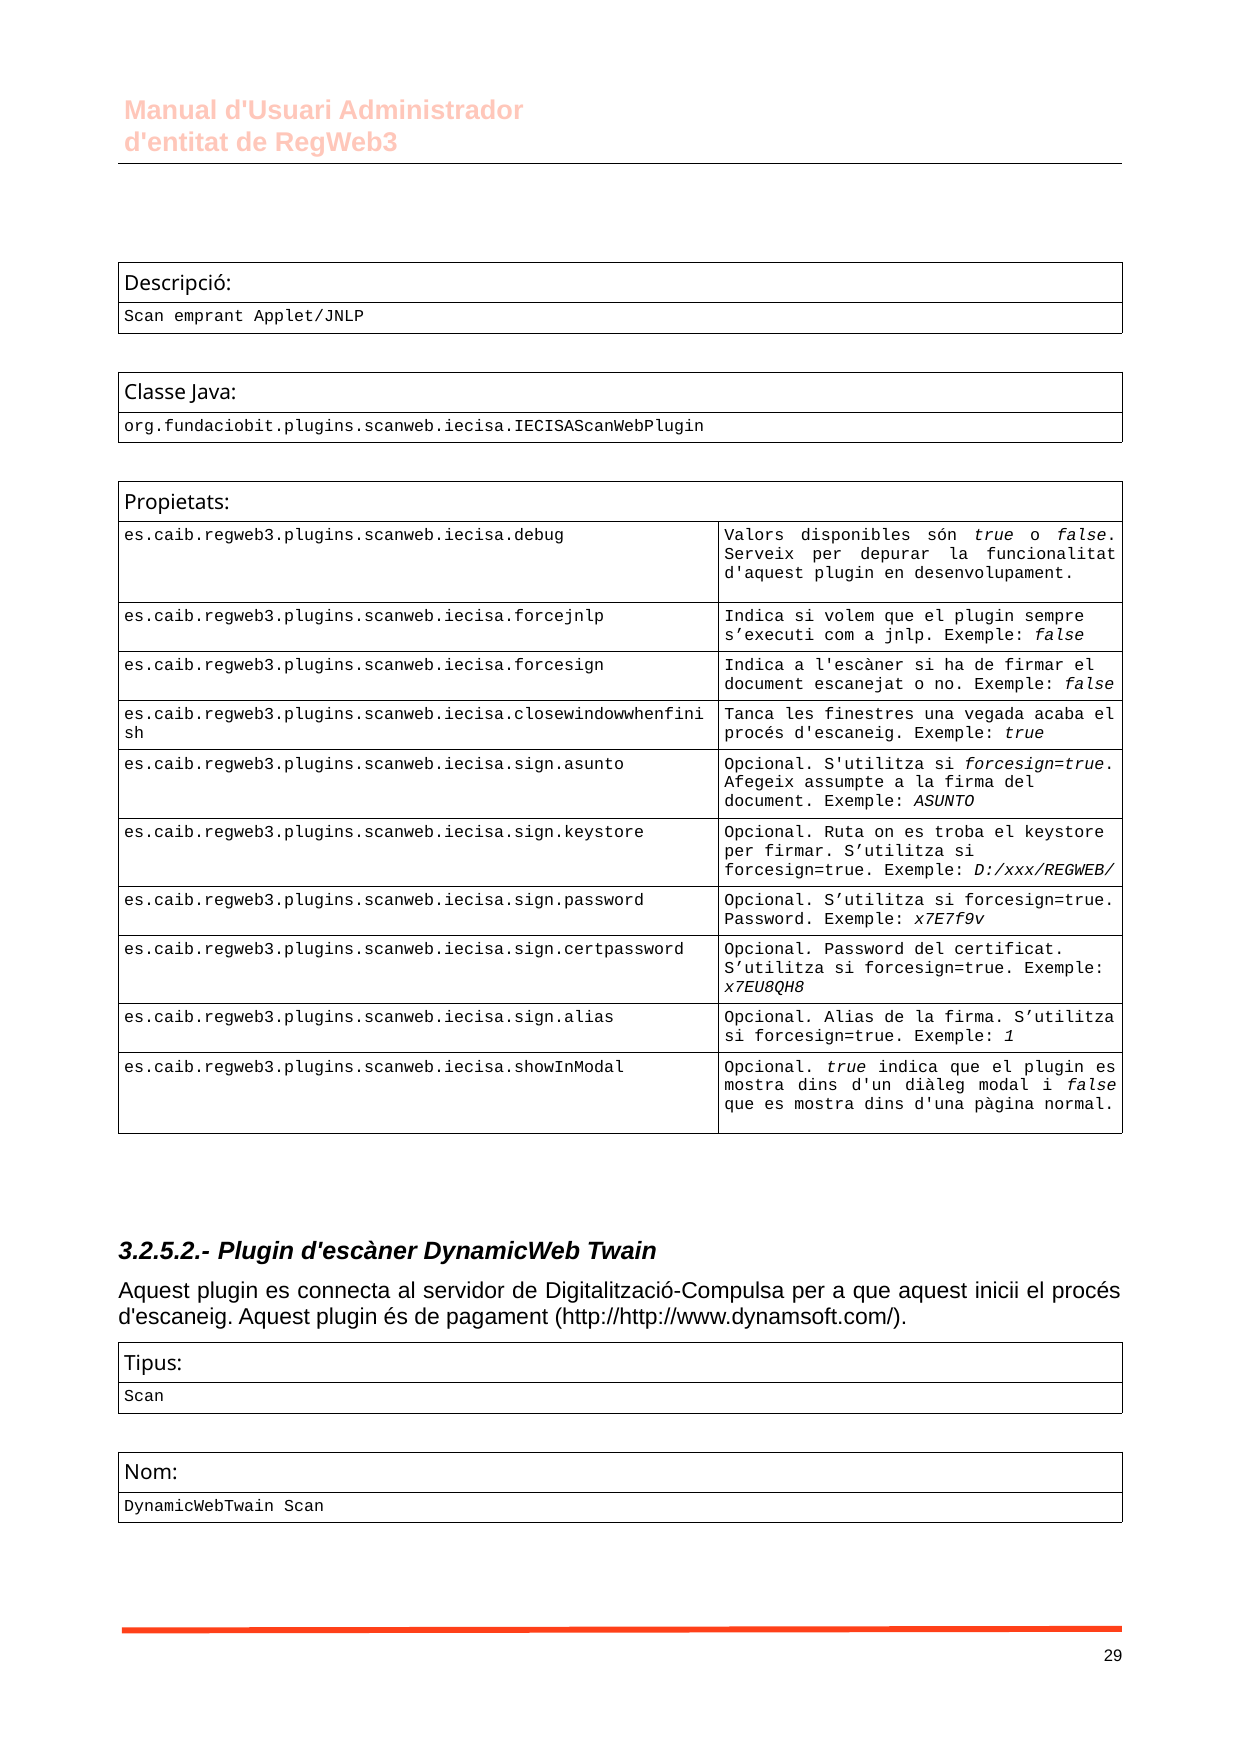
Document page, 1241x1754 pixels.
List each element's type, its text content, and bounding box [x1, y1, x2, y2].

table_cell Scan [119, 1383, 1122, 1413]
table_cell es.caib.regweb3.plugins.scanweb.iecisa.forcesign [119, 652, 718, 700]
table_header Nom: [119, 1453, 1122, 1492]
table_cell Opcional. Alias de la firma. S’utilitza si forcesign=true. Exemple: 1 [719, 1004, 1122, 1052]
table_cell Opcional. S'utilitza si forcesign=true. Afegeix assumpte a la firma del document. Exemple: ASUNTO [719, 750, 1122, 817]
table_cell Opcional. Password del certificat. S’utilitza si forcesign=true. Exemple: x7EU8QH8 [719, 936, 1122, 1003]
table_cell es.caib.regweb3.plugins.scanweb.iecisa.sign.password [119, 887, 718, 935]
table_cell es.caib.regweb3.plugins.scanweb.iecisa.showInModal [119, 1053, 718, 1133]
table_cell Indica si volem que el plugin sempre s’executi com a jnlp. Exemple: false [719, 603, 1122, 651]
subtitle Plugin d'escàner DynamicWeb Twain [118, 1236, 1122, 1264]
table_cell Scan emprant Applet/JNLP [119, 303, 1122, 333]
table_cell es.caib.regweb3.plugins.scanweb.iecisa.sign.asunto [119, 750, 718, 817]
table_header Classe Java: [119, 373, 1122, 412]
text Aquest plugin es connecta al servidor de Digitalització-Compulsa per a que aquest inicii el procés d'escaneig. Aquest plugin és de pagament (http://http://www.dynamsoft.com/). [118, 1277, 1122, 1330]
table_cell es.caib.regweb3.plugins.scanweb.iecisa.sign.alias [119, 1004, 718, 1052]
table_header Descripció: [119, 263, 1122, 302]
table_cell Opcional. Ruta on es troba el keystore per firmar. S’utilitza si forcesign=true. Exemple: D:/xxx/REGWEB/ [719, 819, 1122, 886]
table_header Tipus: [119, 1343, 1122, 1382]
table_cell Valors disponibles són true o false. Serveix per depurar la funcionalitat d'aquest plugin en desenvolupament. [719, 522, 1122, 602]
table_cell es.caib.regweb3.plugins.scanweb.iecisa.debug [119, 522, 718, 602]
table_cell org.fundaciobit.plugins.scanweb.iecisa.IECISAScanWebPlugin [119, 413, 1122, 442]
table_cell es.caib.regweb3.plugins.scanweb.iecisa.closewindowwhenfinish [119, 701, 718, 749]
table_header Propietats: [119, 482, 1122, 521]
table_cell Tanca les finestres una vegada acaba el procés d'escaneig. Exemple: true [719, 701, 1122, 749]
table_cell Indica a l'escàner si ha de firmar el document escanejat o no. Exemple: false [719, 652, 1122, 700]
table_cell es.caib.regweb3.plugins.scanweb.iecisa.forcejnlp [119, 603, 718, 651]
table_cell DynamicWebTwain Scan [119, 1493, 1122, 1522]
table_cell Opcional. true indica que el plugin es mostra dins d'un diàleg modal i false que es mostra dins d'una pàgina normal. [719, 1053, 1122, 1133]
table_cell Opcional. S’utilitza si forcesign=true. Password. Exemple: x7E7f9v [719, 887, 1122, 935]
table_cell es.caib.regweb3.plugins.scanweb.iecisa.sign.keystore [119, 819, 718, 886]
table_cell es.caib.regweb3.plugins.scanweb.iecisa.sign.certpassword [119, 936, 718, 1003]
